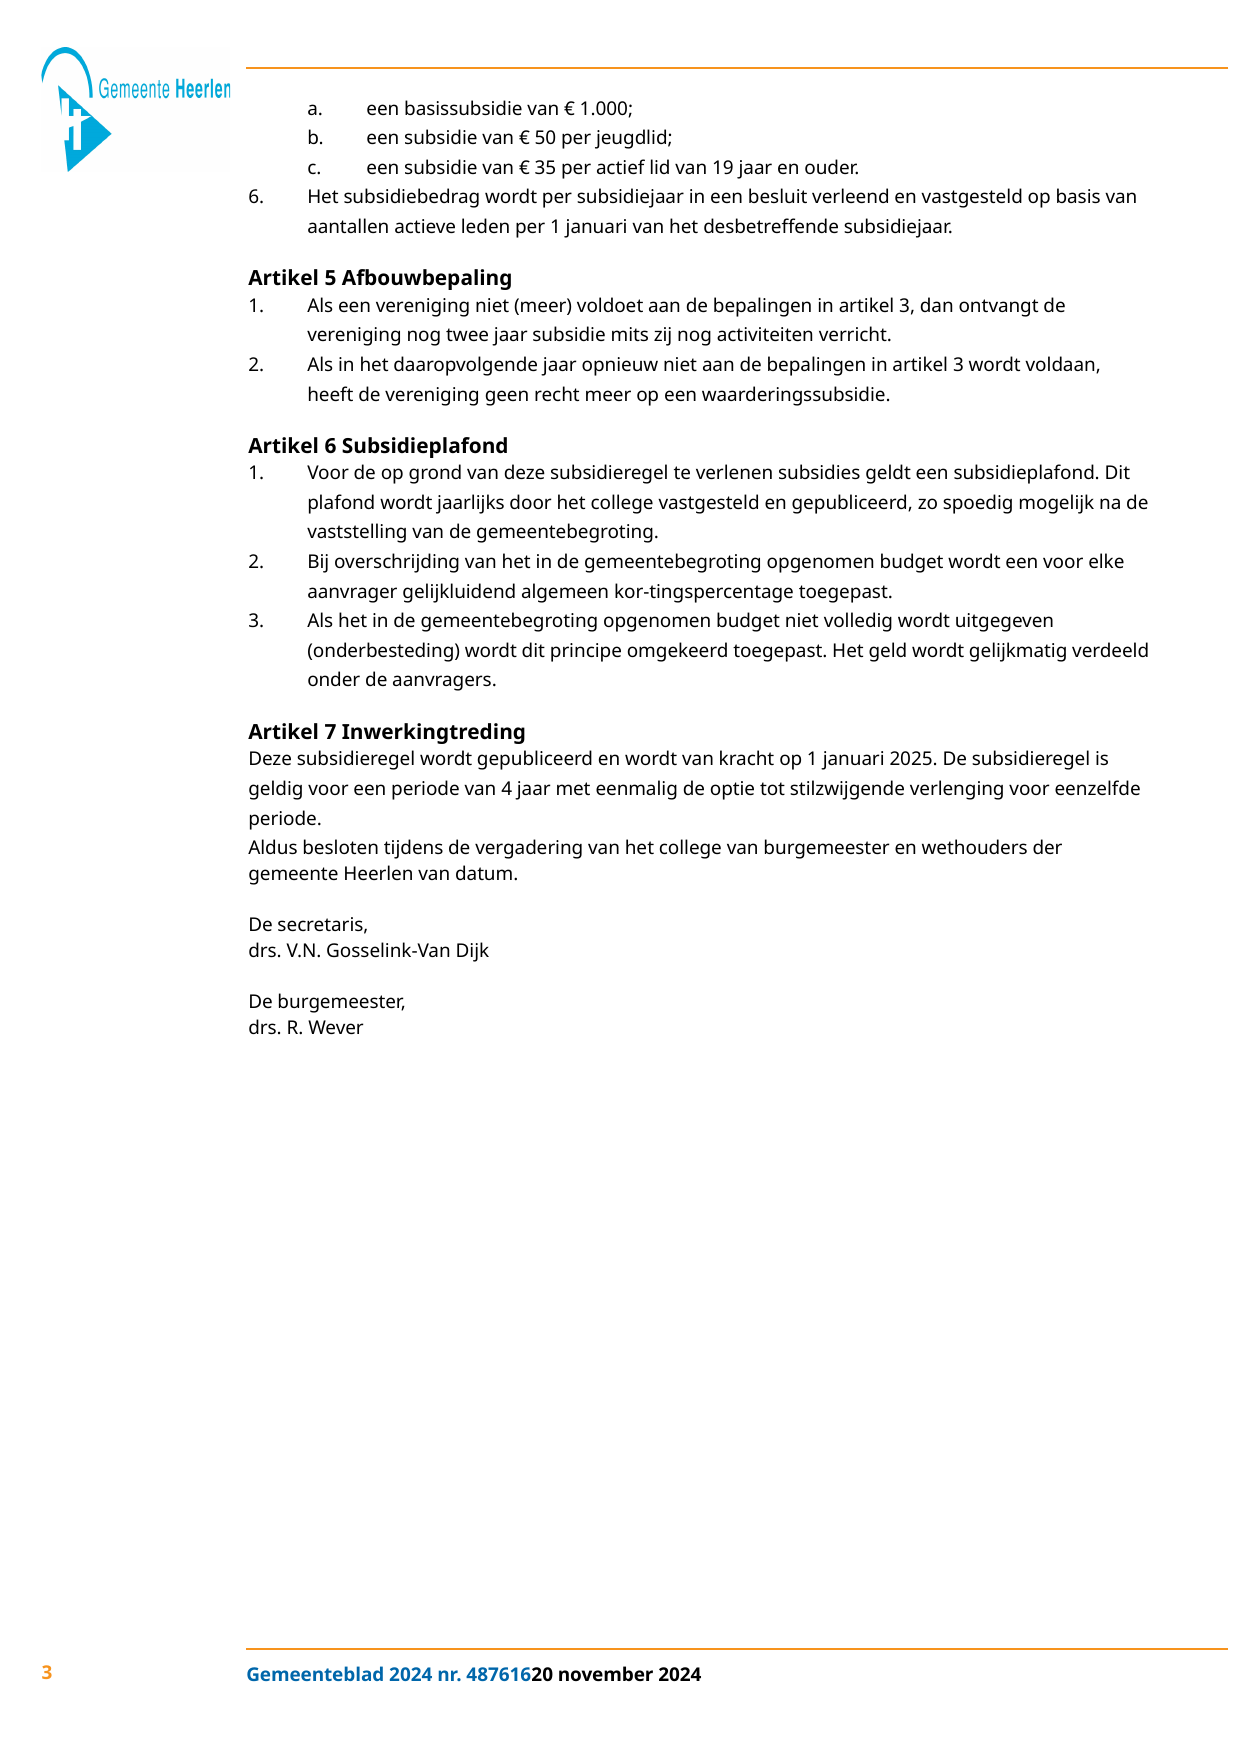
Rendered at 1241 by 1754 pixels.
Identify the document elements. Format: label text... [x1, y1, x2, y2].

list een basissubsidie van € 1.000; [307, 95, 1152, 121]
picture [41, 47, 231, 172]
list Voor de op grond van deze subsidieregel te verlenen subsidies geldt een subsidieplafond. Dit plafond wordt jaarlijks door het college vastgesteld en gepubliceerd, zo spoedig mogelijk na de vaststelling van de gemeentebegroting. [248, 459, 1152, 544]
list een subsidie van € 50 per jeugdlid; [307, 124, 1152, 150]
text De secretaris, [248, 911, 1152, 937]
text De burgemeester, [248, 989, 1152, 1014]
text Aldus besloten tijdens de vergadering van het college van burgemeester en wethouders der gemeente Heerlen van datum. [248, 834, 1152, 886]
list Bij overschrijding van het in de gemeentebegroting opgenomen budget wordt een voor elke aanvrager gelijkluidend algemeen kor-tingspercentage toegepast. [248, 548, 1152, 604]
text Deze subsidieregel wordt gepubliceerd en wordt van kracht op 1 januari 2025. De subsidieregel is geldig voor een periode van 4 jaar met eenmalig de optie tot stilzwijgende verlenging voor eenzelfde periode. [248, 746, 1152, 830]
list Als in het daaropvolgende jaar opnieuw niet aan de bepalingen in artikel 3 wordt voldaan, heeft de vereniging geen recht meer op een waarderingssubsidie. [248, 351, 1152, 406]
text Artikel 5 Afbouwbepaling [248, 263, 1152, 292]
text Artikel 7 Inwerkingtreding [248, 717, 1152, 746]
list Als het in de gemeentebegroting opgenomen budget niet volledig wordt uitgegeven (onderbesteding) wordt dit principe omgekeerd toegepast. Het geld wordt gelijkmatig verdeeld onder de aanvragers. [248, 607, 1152, 692]
picture [41, 47, 59, 70]
text drs. R. Wever [248, 1014, 1152, 1040]
list Het subsidiebedrag wordt per subsidiejaar in een besluit verleend en vastgesteld op basis van aantallen actieve leden per 1 januari van het desbetreffende subsidiejaar. [248, 183, 1152, 239]
text Artikel 6 Subsidieplafond [248, 431, 1152, 459]
list een subsidie van € 35 per actief lid van 19 jaar en ouder. [307, 154, 1152, 180]
text drs. V.N. Gosselink-Van Dijk [248, 937, 1152, 963]
list Als een vereniging niet (meer) voldoet aan de bepalingen in artikel 3, dan ontvangt de vereniging nog twee jaar subsidie mits zij nog activiteiten verricht. [248, 292, 1152, 347]
